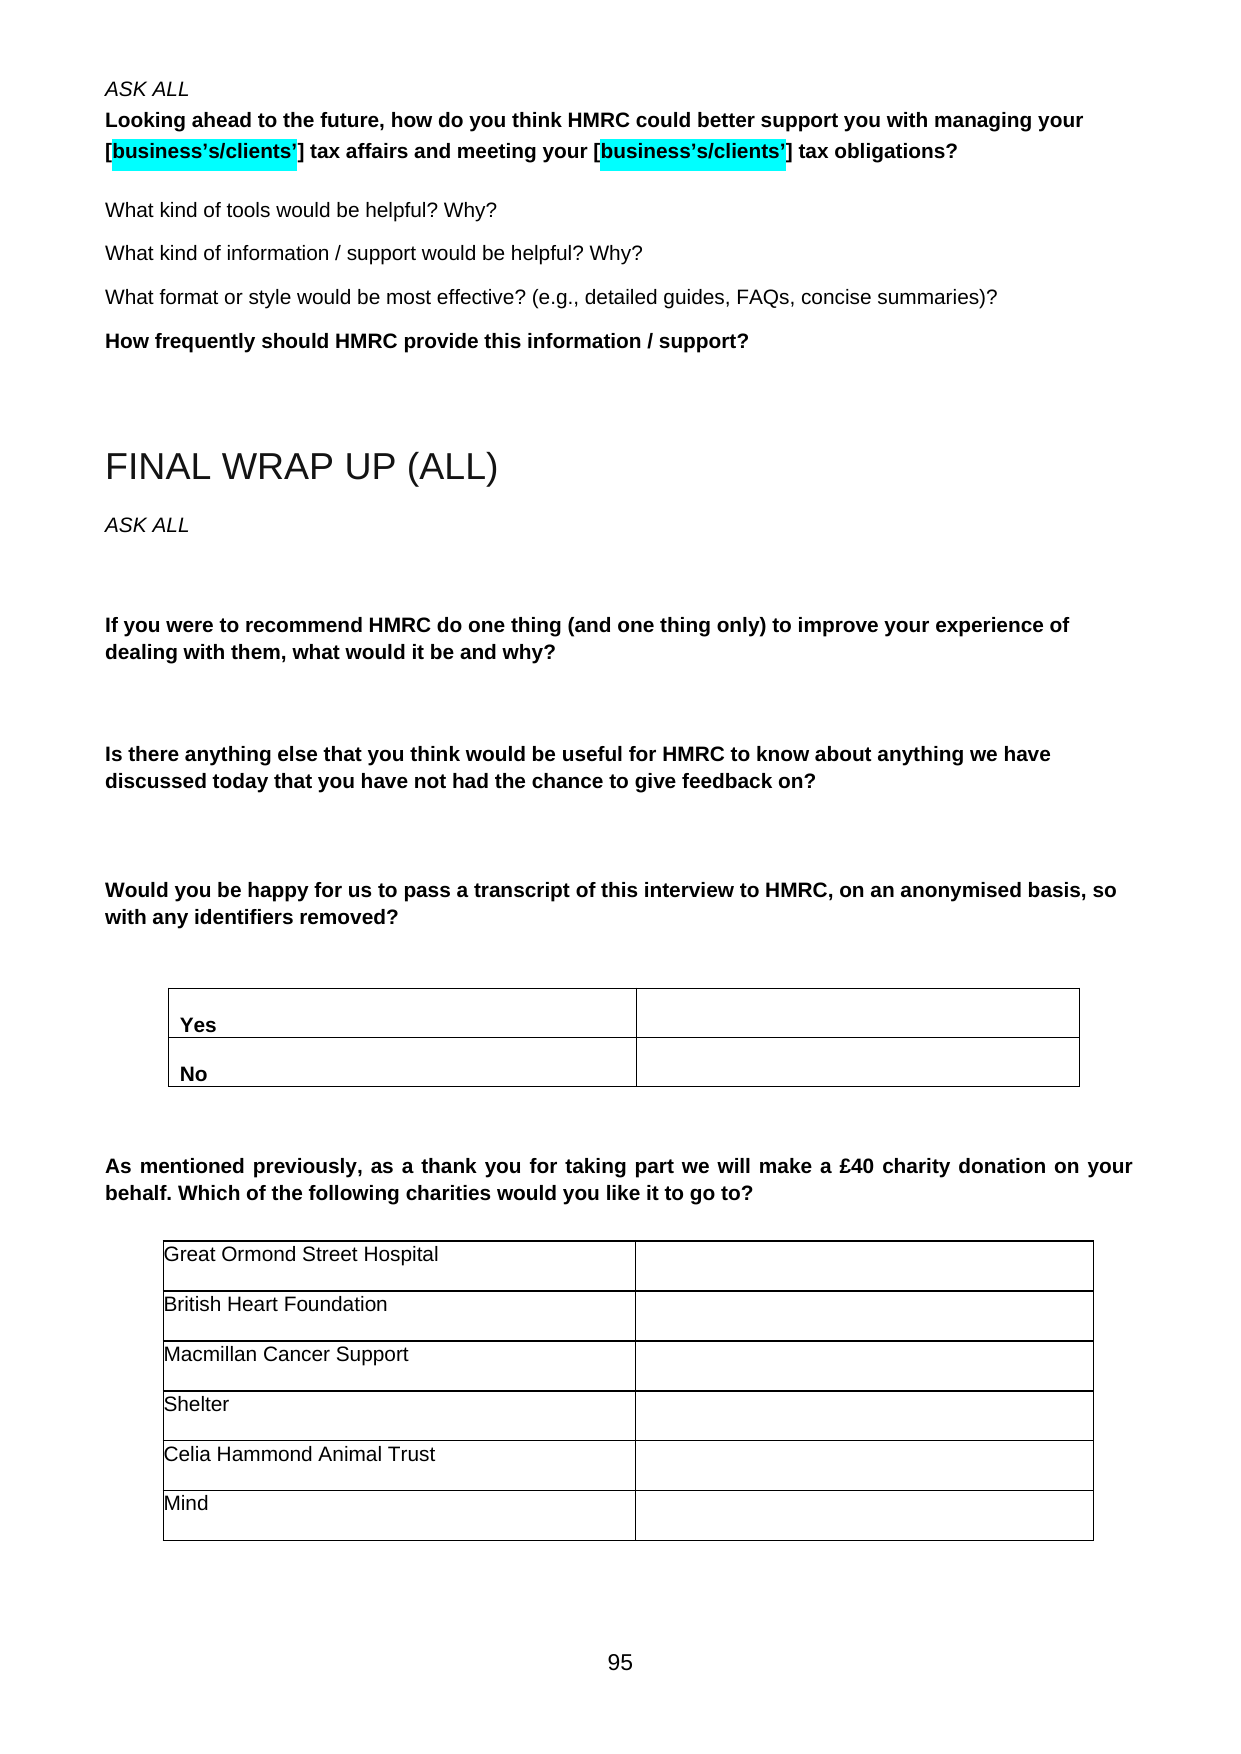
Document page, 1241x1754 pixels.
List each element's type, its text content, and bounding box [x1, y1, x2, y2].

table_cell [636, 1392, 1093, 1440]
text What kind of information / support would be helpful? Why? [105, 241, 1135, 272]
table_header [637, 989, 1079, 1037]
table_header Great Ormond Street Hospital [164, 1242, 635, 1290]
table_header [636, 1242, 1093, 1290]
table_cell [636, 1491, 1093, 1539]
text Is there anything else that you think would be useful for HMRC to know about anything we have discussed today that you have not had the chance to give feedback on? [105, 747, 1135, 801]
text What kind of tools would be helpful? Why? [105, 198, 1135, 229]
table_cell Celia Hammond Animal Trust [164, 1441, 635, 1490]
table_cell No [169, 1038, 636, 1086]
table_cell [636, 1292, 1093, 1340]
text As mentioned previously, as a thank you for taking part we will make a £40 charity donation on your behalf. Which of the following charities would you like it to go to? [105, 1159, 1135, 1213]
text Would you be happy for us to pass a transcript of this interview to HMRC, on an anonymised basis, so with any identifiers removed? [105, 882, 1135, 937]
subtitle ASK ALL [105, 77, 1135, 108]
table_cell Mind [164, 1491, 635, 1539]
text Looking ahead to the future, how do you think HMRC could better support you with managing your [business’s/clients’] tax affairs and meeting your [business’s/clients’] tax obligations? [105, 108, 1135, 171]
table_cell [636, 1441, 1093, 1490]
table_cell [636, 1342, 1093, 1390]
text What format or style would be most effective? (e.g., detailed guides, FAQs, concise summaries)? [105, 285, 1135, 316]
text If you were to recommend HMRC do one thing (and one thing only) to improve your experience of dealing with them, what would it be and why? [105, 617, 1135, 672]
table_cell British Heart Foundation [164, 1292, 635, 1340]
text How frequently should HMRC provide this information / support? [105, 328, 1135, 360]
table_cell Shelter [164, 1392, 635, 1440]
text ASK ALL [105, 513, 1135, 544]
text FINAL WRAP UP (ALL) [105, 444, 1135, 488]
table_header Yes [169, 989, 636, 1037]
table_cell Macmillan Cancer Support [164, 1342, 635, 1390]
table_cell [637, 1038, 1079, 1086]
